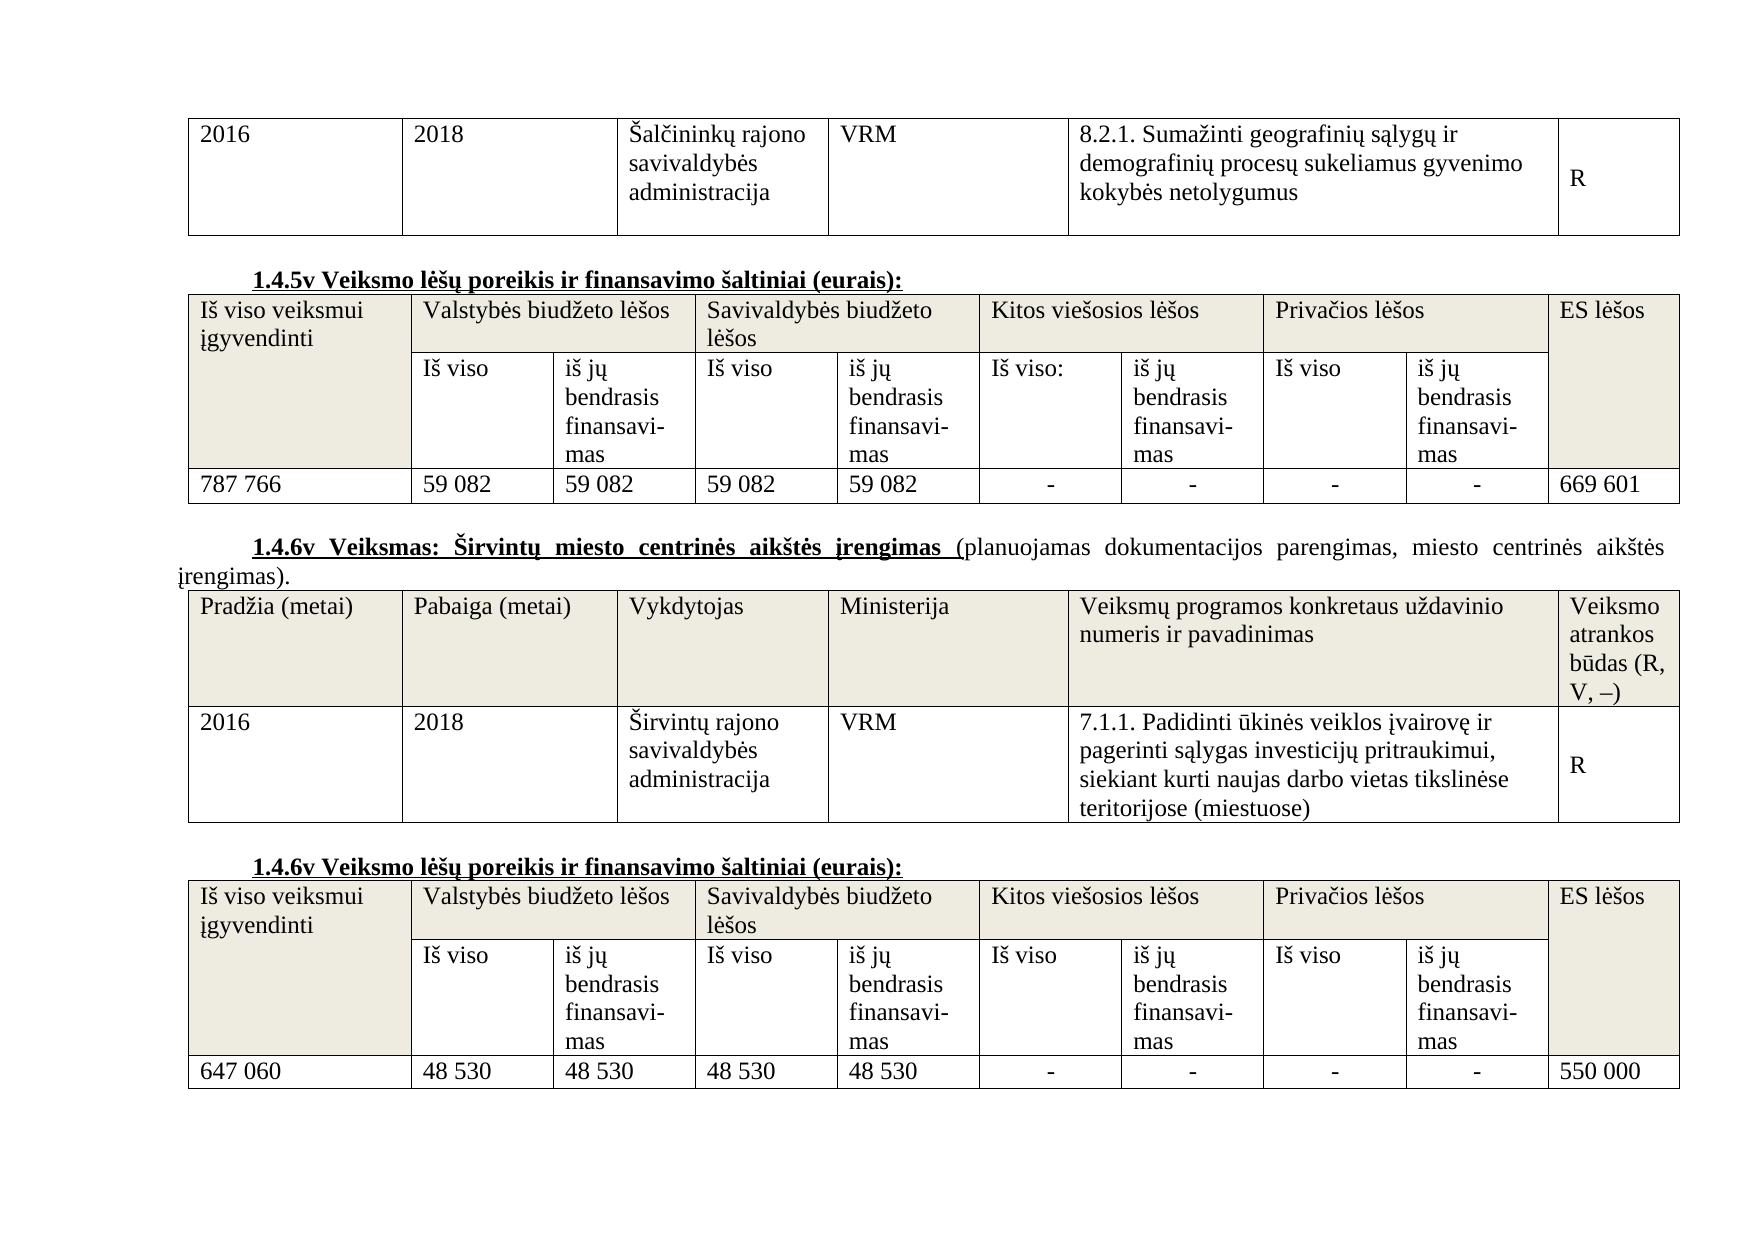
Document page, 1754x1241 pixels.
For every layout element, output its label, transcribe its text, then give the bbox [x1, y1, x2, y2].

table_cell iš jų bendrasis finansavi- mas [1407, 353, 1548, 468]
table_header Iš viso veiksmui įgyvendinti [189, 295, 411, 468]
table_cell 59 082 [696, 469, 837, 502]
table_header Savivaldybės biudžeto lėšos [696, 295, 979, 352]
table_header Ministerija [829, 591, 1068, 706]
table_header Veiksmų programos konkretaus uždavinio numeris ir pavadinimas [1069, 591, 1558, 706]
table_cell iš jų bendrasis finansavi- mas [554, 353, 695, 468]
table_cell Širvintų rajono savivaldybės administracija [618, 707, 828, 822]
table_cell 550 000 [1549, 1056, 1679, 1087]
table_header Privačios lėšos [1264, 881, 1548, 939]
table_cell iš jų bendrasis finansavi- mas [838, 940, 979, 1055]
table_cell iš jų bendrasis finansavi- mas [1122, 940, 1263, 1055]
table_header Valstybės biudžeto lėšos [412, 295, 695, 352]
table_cell Iš viso [412, 940, 553, 1055]
table_cell 48 530 [554, 1056, 695, 1087]
table_header Pabaiga (metai) [403, 591, 617, 706]
text 1.4.6v Veiksmo lėšų poreikis ir finansavimo šaltiniai (eurais): [177, 852, 1665, 880]
table_header Savivaldybės biudžeto lėšos [696, 881, 979, 939]
table_header Pradžia (metai) [189, 591, 402, 706]
table_cell iš jų bendrasis finansavi- mas [1407, 940, 1548, 1055]
table_header ES lėšos [1549, 881, 1679, 1055]
table_cell 2016 [189, 119, 402, 235]
table_cell 48 530 [412, 1056, 553, 1087]
table_cell Iš viso: [980, 353, 1121, 468]
table_cell - [1122, 1056, 1263, 1087]
table_header Kitos viešosios lėšos [980, 881, 1263, 939]
table_cell 2016 [189, 707, 402, 822]
table_cell 669 601 [1549, 469, 1679, 502]
table_cell - [1122, 469, 1263, 502]
table_cell Iš viso [1264, 353, 1406, 468]
table_cell Iš viso [696, 353, 837, 468]
table_cell R [1559, 119, 1679, 235]
table_header Kitos viešosios lėšos [980, 295, 1263, 352]
table_cell - [1264, 469, 1406, 502]
table_cell iš jų bendrasis finansavi- mas [838, 353, 979, 468]
text 1.4.5v Veiksmo lėšų poreikis ir finansavimo šaltiniai (eurais): [177, 265, 1665, 294]
table_cell Iš viso [1264, 940, 1406, 1055]
table_header Valstybės biudžeto lėšos [412, 881, 695, 939]
table_cell 7.1.1. Padidinti ūkinės veiklos įvairovę ir pagerinti sąlygas investicijų pritraukimui, siekiant kurti naujas darbo vietas tikslinėse teritorijose (miestuose) [1069, 707, 1558, 822]
table_cell VRM [829, 707, 1068, 822]
table_cell 59 082 [412, 469, 553, 502]
table_cell iš jų bendrasis finansavi- mas [1122, 353, 1263, 468]
table_cell - [980, 469, 1121, 502]
table_cell - [1407, 469, 1548, 502]
table_cell 647 060 [189, 1056, 411, 1087]
table_cell 48 530 [838, 1056, 979, 1087]
table_cell 2018 [403, 119, 617, 235]
table_cell 48 530 [696, 1056, 837, 1087]
table_cell - [1264, 1056, 1406, 1087]
table_cell Iš viso [412, 353, 553, 468]
table_cell 59 082 [838, 469, 979, 502]
table_cell - [980, 1056, 1121, 1087]
table_header Privačios lėšos [1264, 295, 1548, 352]
table_cell Iš viso [696, 940, 837, 1055]
table_cell Šalčininkų rajono savivaldybės administracija [618, 119, 828, 235]
table_cell VRM [829, 119, 1068, 235]
table_cell Iš viso [980, 940, 1121, 1055]
table_header Vykdytojas [618, 591, 828, 706]
table_cell 787 766 [189, 469, 411, 502]
table_cell 8.2.1. Sumažinti geografinių sąlygų ir demografinių procesų sukeliamus gyvenimo kokybės netolygumus [1069, 119, 1558, 235]
table_cell 2018 [403, 707, 617, 822]
table_header ES lėšos [1549, 295, 1679, 468]
text 1.4.6v Veiksmas: Širvintų miesto centrinės aikštės įrengimas (planuojamas dokumentacijos parengimas, miesto centrinės aikštės įrengimas). [177, 532, 1665, 590]
table_cell - [1407, 1056, 1548, 1087]
table_header Iš viso veiksmui įgyvendinti [189, 881, 411, 1055]
table_cell R [1559, 707, 1679, 822]
table_cell iš jų bendrasis finansavi- mas [554, 940, 695, 1055]
table_cell 59 082 [554, 469, 695, 502]
table_header Veiksmo atrankos būdas (R, V, –) [1559, 591, 1679, 706]
